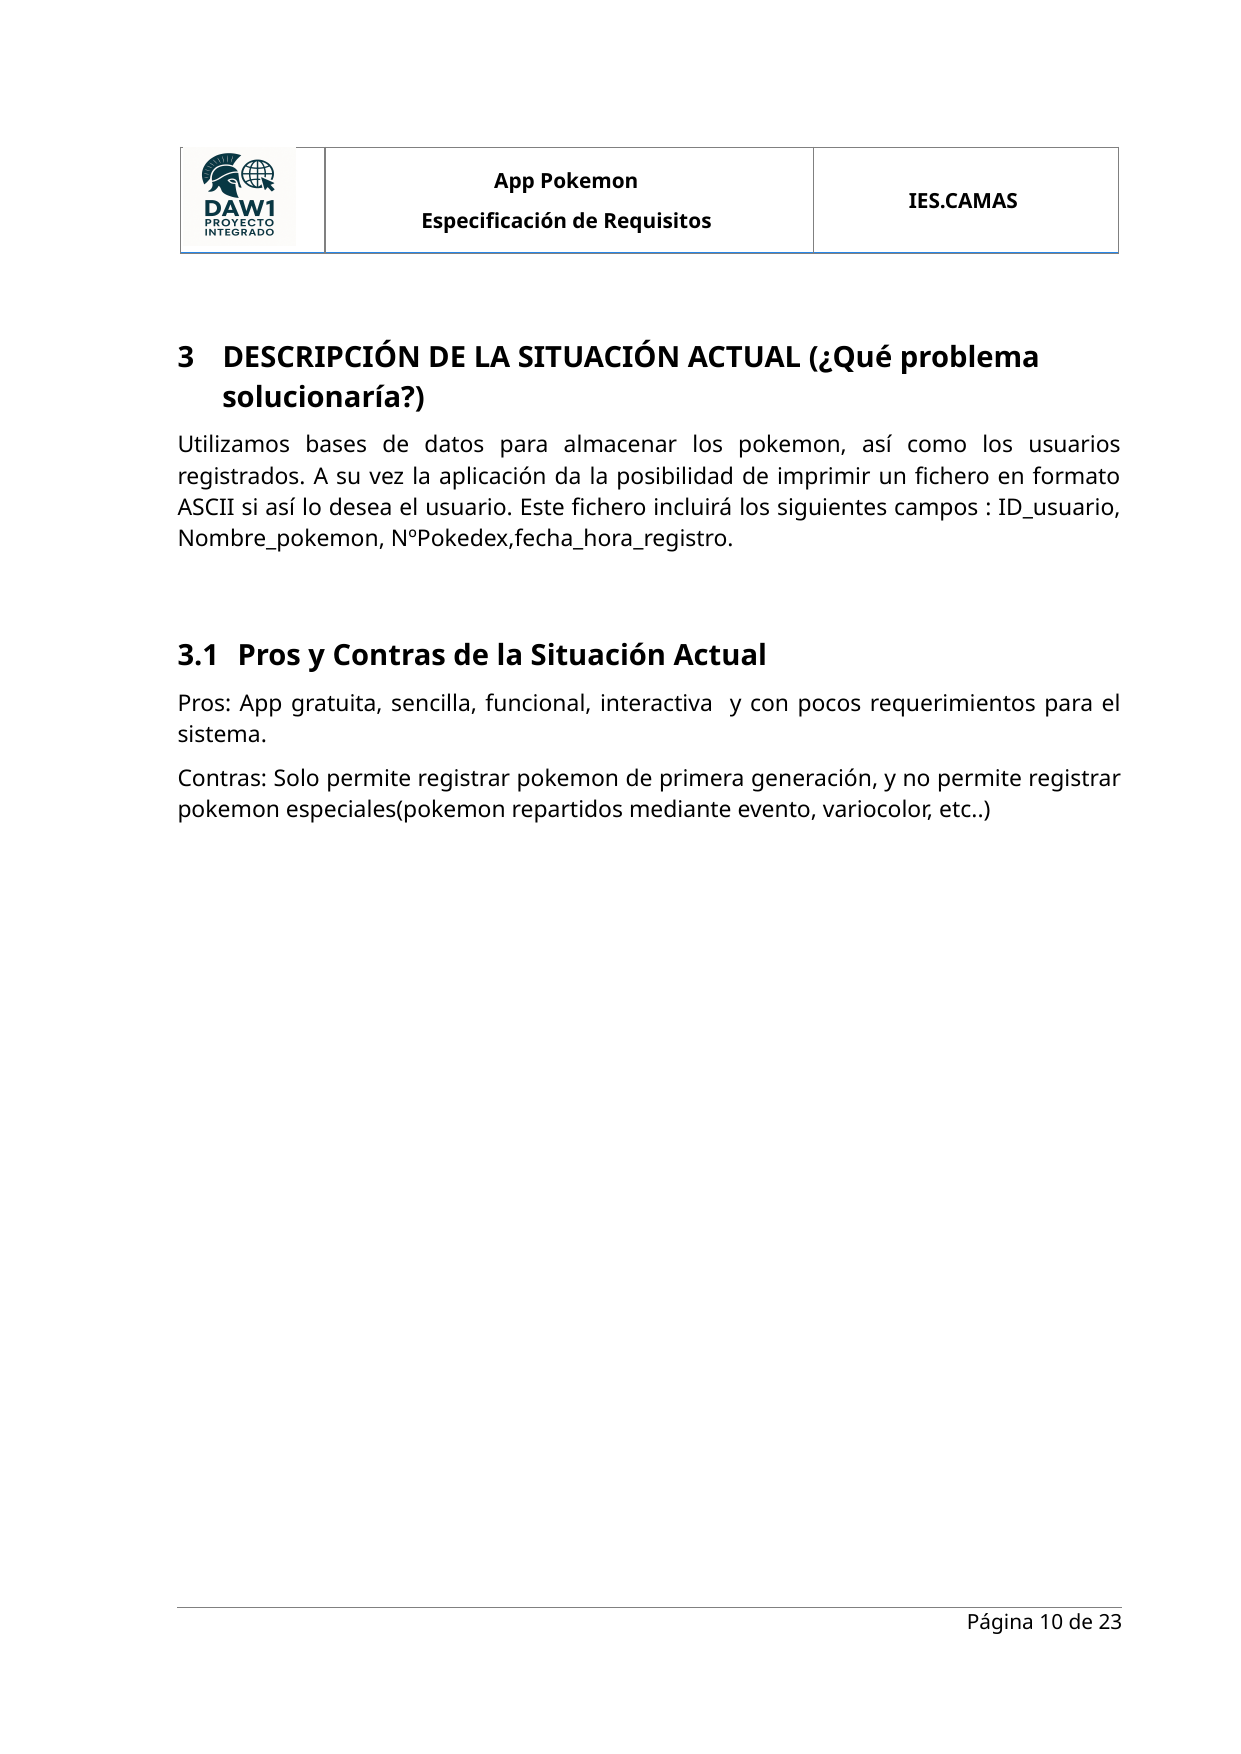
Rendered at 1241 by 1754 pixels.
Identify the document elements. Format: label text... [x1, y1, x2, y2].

text Contras: Solo permite registrar pokemon de primera generación, y no permite registrar pokemon especiales(pokemon repartidos mediante evento, variocolor, etc..) [177, 762, 1122, 824]
picture [183, 147, 296, 246]
text Pros: App gratuita, sencilla, funcional, interactiva y con pocos requerimientos para el sistema. [177, 687, 1122, 749]
subtitle Pros y Contras de la Situación Actual [177, 634, 1122, 674]
subtitle DESCRIPCIÓN DE LA SITUACIÓN ACTUAL (¿Qué problema solucionaría?) [177, 336, 1122, 416]
text Utilizamos bases de datos para almacenar los pokemon, así como los usuarios registrados. A su vez la aplicación da la posibilidad de imprimir un fichero en formato ASCII si así lo desea el usuario. Este fichero incluirá los siguientes campos : ID_usuario, Nombre_pokemon, NºPokedex,fecha_hora_registro. [177, 428, 1122, 553]
